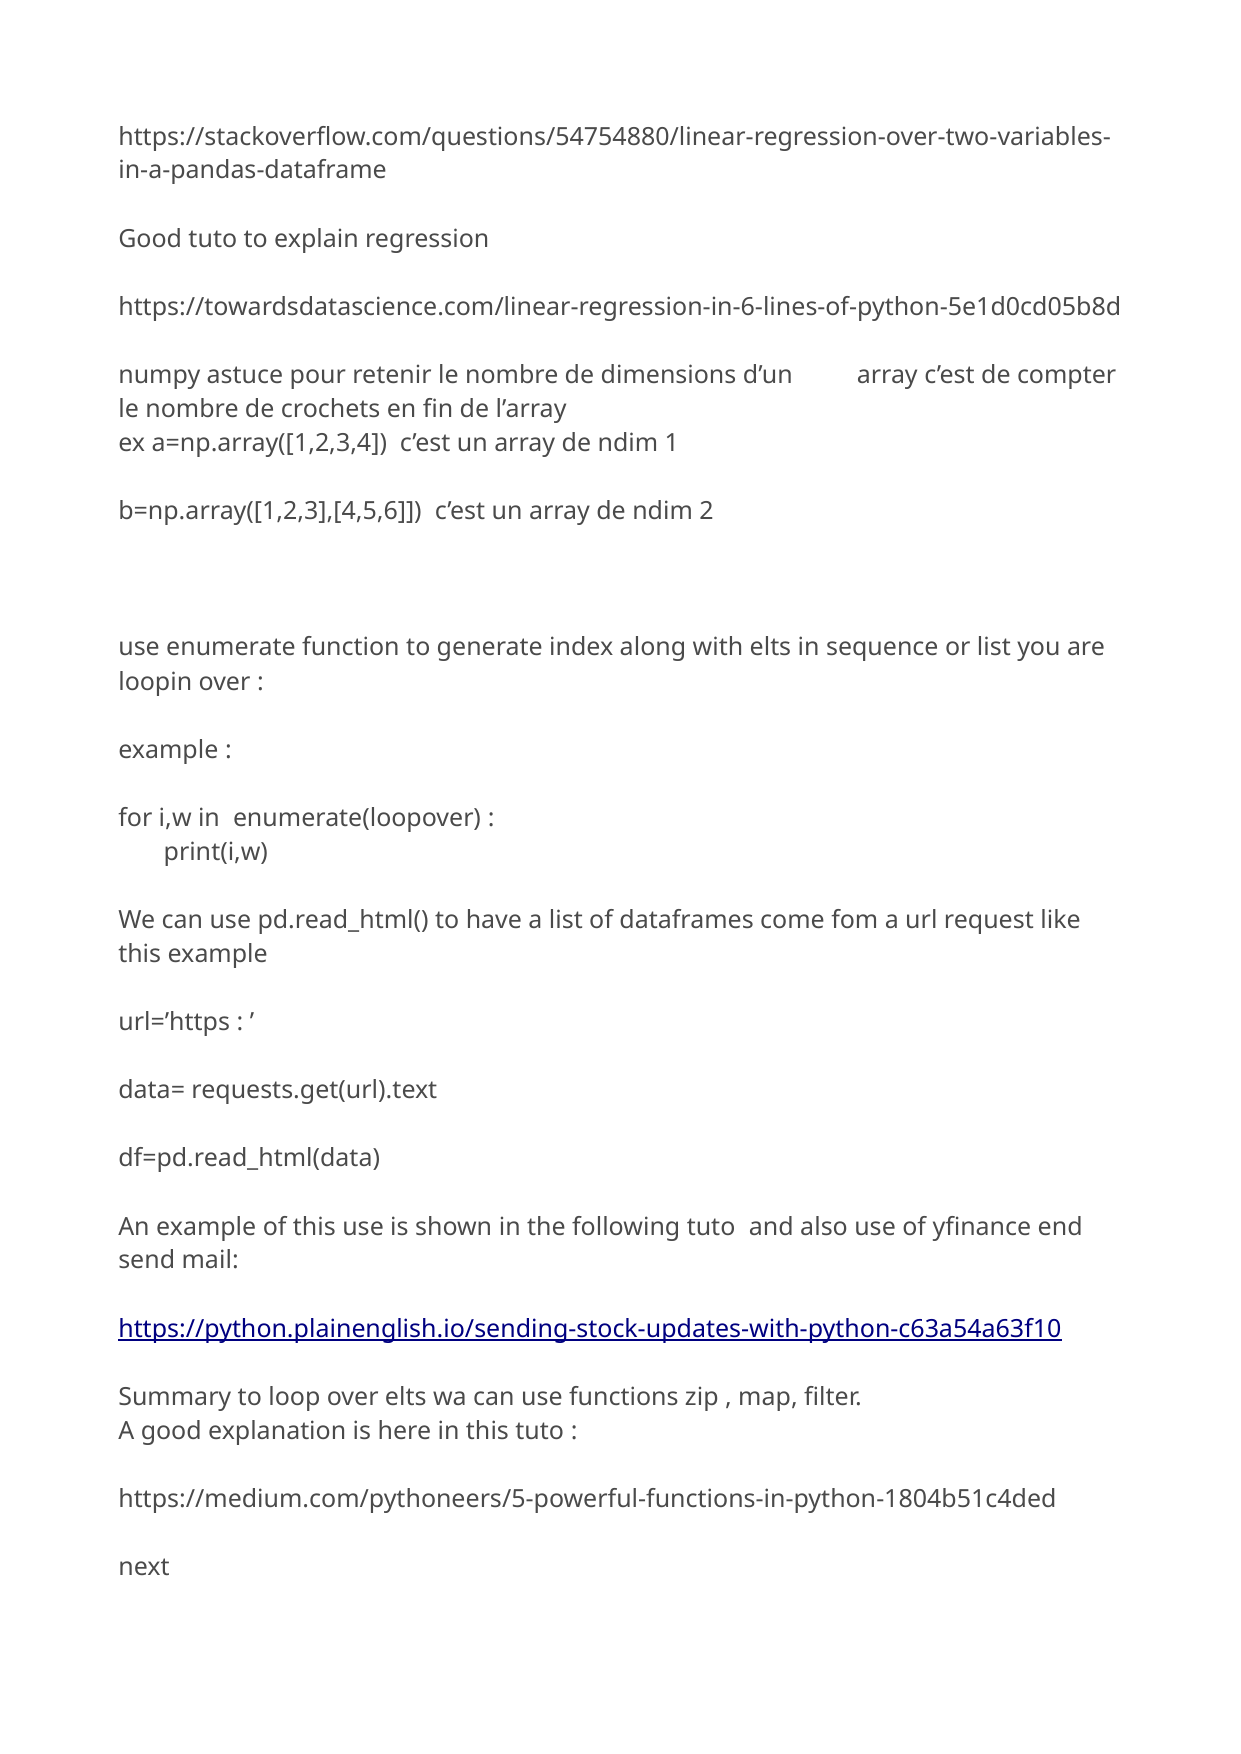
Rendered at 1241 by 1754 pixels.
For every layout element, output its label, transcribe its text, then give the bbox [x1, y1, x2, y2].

text An example of this use is shown in the following tuto and also use of yfinance end send mail: [118, 1208, 1122, 1276]
text df=pd.read_html(data) [118, 1140, 1122, 1174]
text print(i,w) [118, 833, 1122, 867]
text https://towardsdatascience.com/linear-regression-in-6-lines-of-python-5e1d0cd05b8d [118, 288, 1122, 322]
text https://stackoverflow.com/questions/54754880/linear-regression-over-two-variables-in-a-pandas-dataframe [118, 118, 1122, 186]
text Good tuto to explain regression [118, 220, 1122, 254]
text b=np.array([1,2,3],[4,5,6]]) c’est un array de ndim 2 [118, 493, 1122, 527]
text numpy astuce pour retenir le nombre de dimensions d’un array c’est de compter le nombre de crochets en fin de l’array [118, 357, 1122, 425]
text url=’https : ’ [118, 1004, 1122, 1038]
text We can use pd.read_html() to have a list of dataframes come fom a url request like this example [118, 902, 1122, 970]
text https://python.plainenglish.io/sending-stock-updates-with-python-c63a54a63f10 [118, 1310, 1122, 1344]
text ex a=np.array([1,2,3,4]) c’est un array de ndim 1 [118, 425, 1122, 459]
text use enumerate function to generate index along with elts in sequence or list you are loopin over : [118, 629, 1122, 697]
text Summary to loop over elts wa can use functions zip , map, filter. [118, 1378, 1122, 1412]
text A good explanation is here in this tuto : [118, 1412, 1122, 1447]
text for i,w in enumerate(loopover) : [118, 799, 1122, 833]
text next [118, 1549, 1122, 1583]
text example : [118, 731, 1122, 765]
text https://medium.com/pythoneers/5-powerful-functions-in-python-1804b51c4ded [118, 1481, 1122, 1515]
text data= requests.get(url).text [118, 1072, 1122, 1106]
